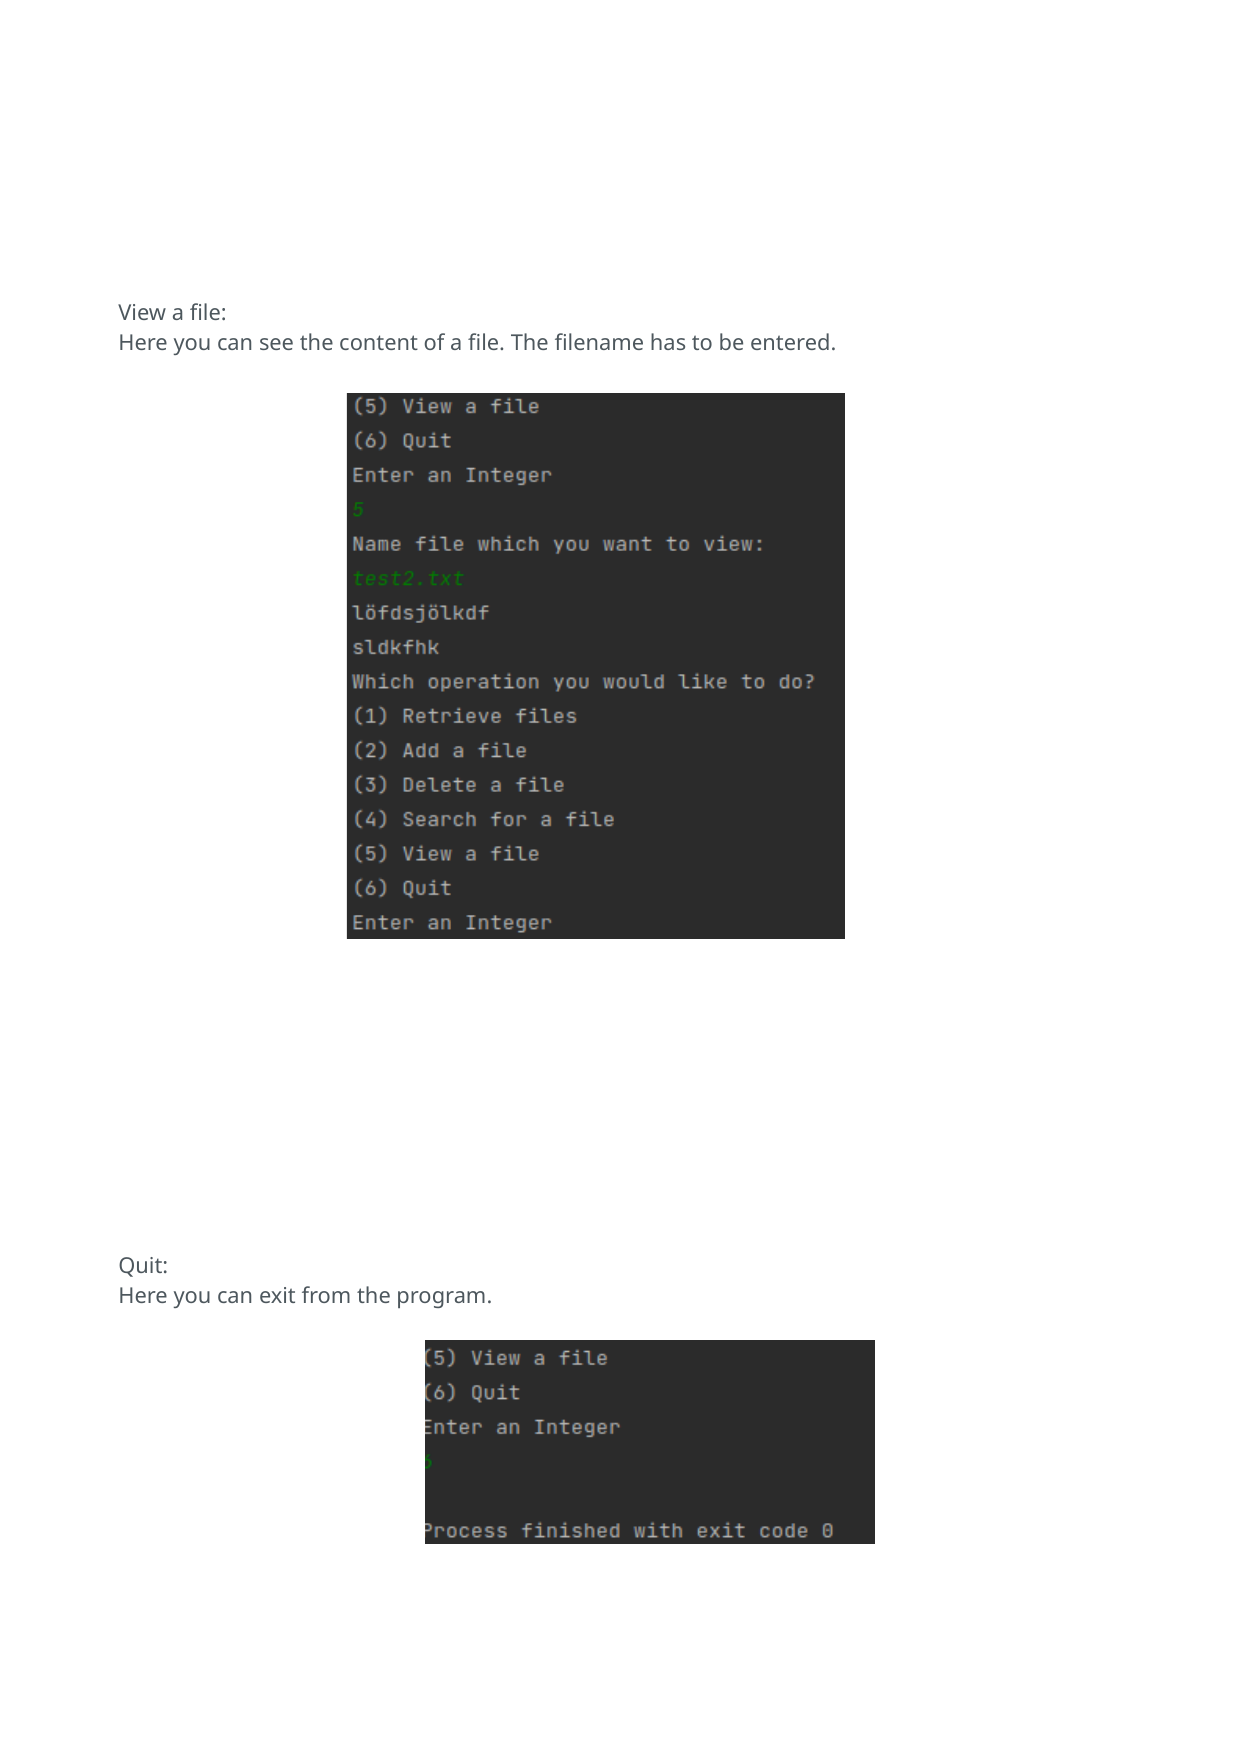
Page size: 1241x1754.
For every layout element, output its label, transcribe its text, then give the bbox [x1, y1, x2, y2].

text Here you can exit from the program. [118, 1280, 1122, 1310]
text Quit: [118, 1250, 1122, 1280]
text View a file: [118, 297, 1122, 327]
picture [425, 1340, 875, 1544]
picture [346, 393, 845, 939]
text Here you can see the content of a file. The filename has to be entered. [118, 327, 1122, 356]
